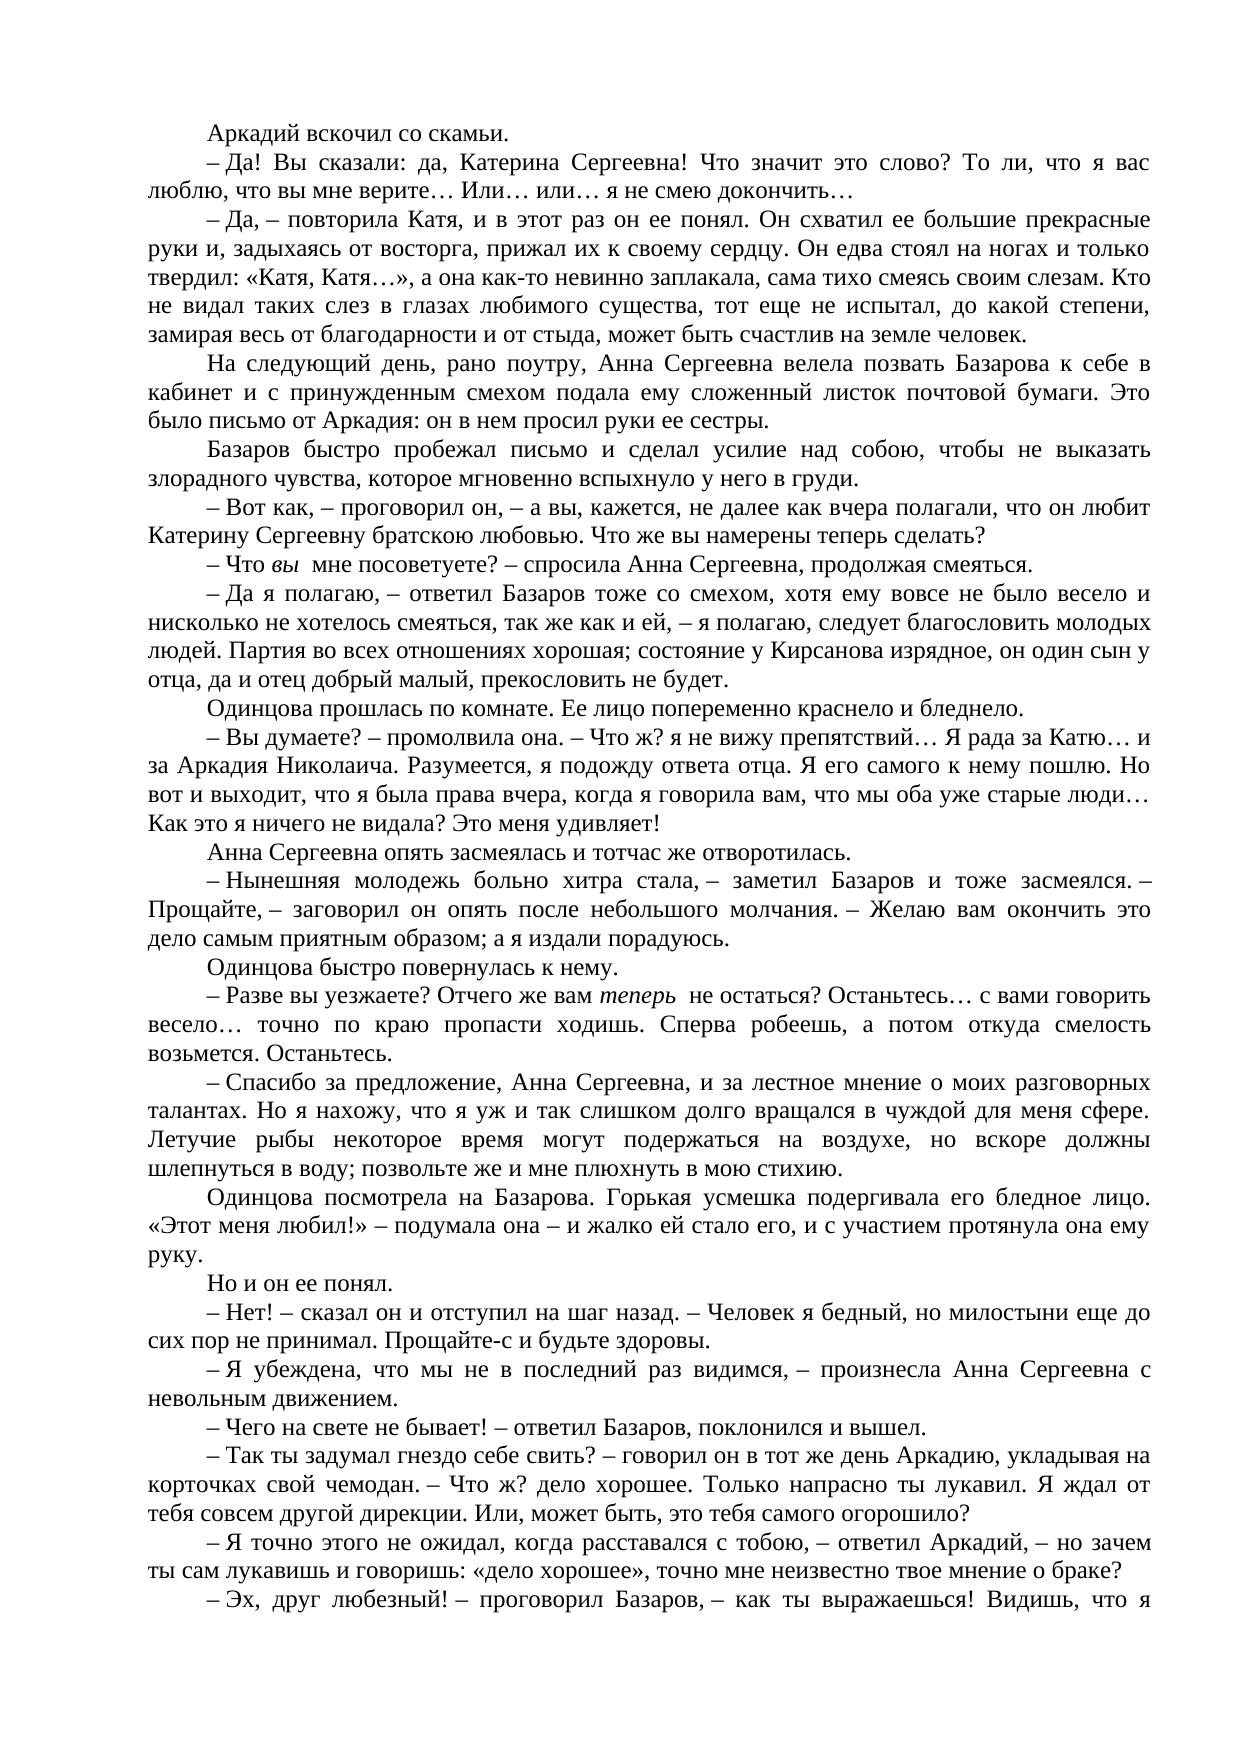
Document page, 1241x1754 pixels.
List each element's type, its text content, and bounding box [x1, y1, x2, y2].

text – Да! Вы сказали: да, Катерина Сергеевна! Что значит это слово? То ли, что я вас люблю, что вы мне верите… Или… или… я не смею докончить… [148, 147, 1152, 204]
text – Нет! – сказал он и отступил на шаг назад. – Человек я бедный, но милостыни еще до сих пор не принимал. Прощайте-с и будьте здоровы. [148, 1297, 1152, 1354]
text Одинцова посмотрела на Базарова. Горькая усмешка подергивала его бледное лицо. «Этот меня любил!» – подумала она – и жалко ей стало его, и с участием протянула она ему руку. [148, 1182, 1152, 1268]
text – Я точно этого не ожидал, когда расставался с тобою, – ответил Аркадий, – но зачем ты сам лукавишь и говоришь: «дело хорошее», точно мне неизвестно твое мнение о браке? [148, 1527, 1152, 1584]
text Базаров быстро пробежал письмо и сделал усилие над собою, чтобы не выказать злорадного чувства, которое мгновенно вспыхнуло у него в груди. [148, 434, 1152, 492]
text – Да я полагаю, – ответил Базаров тоже со смехом, хотя ему вовсе не было весело и нисколько не хотелось смеяться, так же как и ей, – я полагаю, следует благословить молодых людей. Партия во всех отношениях хорошая; состояние у Кирсанова изрядное, он один сын у отца, да и отец добрый малый, прекословить не будет. [148, 578, 1152, 693]
text – Разве вы уезжаете? Отчего же вам теперь не остаться? Останьтесь… с вами говорить весело… точно по краю пропасти ходишь. Сперва робеешь, а потом откуда смелость возьмется. Останьтесь. [148, 981, 1152, 1067]
text Анна Сергеевна опять засмеялась и тотчас же отворотилась. [148, 837, 1152, 866]
text Аркадий вскочил со скамьи. [148, 118, 1152, 147]
text – Нынешняя молодежь больно хитра стала, – заметил Базаров и тоже засмеялся. – Прощайте, – заговорил он опять после небольшого молчания. – Желаю вам окончить это дело самым приятным образом; а я издали порадуюсь. [148, 866, 1152, 952]
text – Спасибо за предложение, Анна Сергеевна, и за лестное мнение о моих разговорных талантах. Но я нахожу, что я уж и так слишком долго вращался в чуждой для меня сфере. Летучие рыбы некоторое время могут подержаться на воздухе, но вскоре должны шлепнуться в воду; позвольте же и мне плюхнуть в мою стихию. [148, 1067, 1152, 1182]
text – Так ты задумал гнездо себе свить? – говорил он в тот же день Аркадию, укладывая на корточках свой чемодан. – Что ж? дело хорошее. Только напрасно ты лукавил. Я ждал от тебя совсем другой дирекции. Или, может быть, это тебя самого огорошило? [148, 1441, 1152, 1527]
text – Да, – повторила Катя, и в этот раз он ее понял. Он схватил ее большие прекрасные руки и, задыхаясь от восторга, прижал их к своему сердцу. Он едва стоял на ногах и только твердил: «Катя, Катя…», а она как-то невинно заплакала, сама тихо смеясь своим слезам. Кто не видал таких слез в глазах любимого существа, тот еще не испытал, до какой степени, замирая весь от благодарности и от стыда, может быть счастлив на земле человек. [148, 204, 1152, 348]
text – Я убеждена, что мы не в последний раз видимся, – произнесла Анна Сергеевна с невольным движением. [148, 1354, 1152, 1412]
text Но и он ее понял. [148, 1268, 1152, 1297]
text – Чего на свете не бывает! – ответил Базаров, поклонился и вышел. [148, 1412, 1152, 1441]
text – Эх, друг любезный! – проговорил Базаров, – как ты выражаешься! Видишь, что я [148, 1584, 1152, 1613]
text На следующий день, рано поутру, Анна Сергеевна велела позвать Базарова к себе в кабинет и с принужденным смехом подала ему сложенный листок почтовой бумаги. Это было письмо от Аркадия: он в нем просил руки ее сестры. [148, 348, 1152, 434]
text – Вы думаете? – промолвила она. – Что ж? я не вижу препятствий… Я рада за Катю… и за Аркадия Николаича. Разумеется, я подожду ответа отца. Я его самого к нему пошлю. Но вот и выходит, что я была права вчера, когда я говорила вам, что мы оба уже старые люди… Как это я ничего не видала? Это меня удивляет! [148, 722, 1152, 837]
text – Вот как, – проговорил он, – а вы, кажется, не далее как вчера полагали, что он любит Катерину Сергеевну братскою любовью. Что же вы намерены теперь сделать? [148, 492, 1152, 549]
text Одинцова быстро повернулась к нему. [148, 952, 1152, 981]
text – Что вы мне посоветуете? – спросила Анна Сергеевна, продолжая смеяться. [148, 549, 1152, 578]
text Одинцова прошлась по комнате. Ее лицо попеременно краснело и бледнело. [148, 693, 1152, 722]
